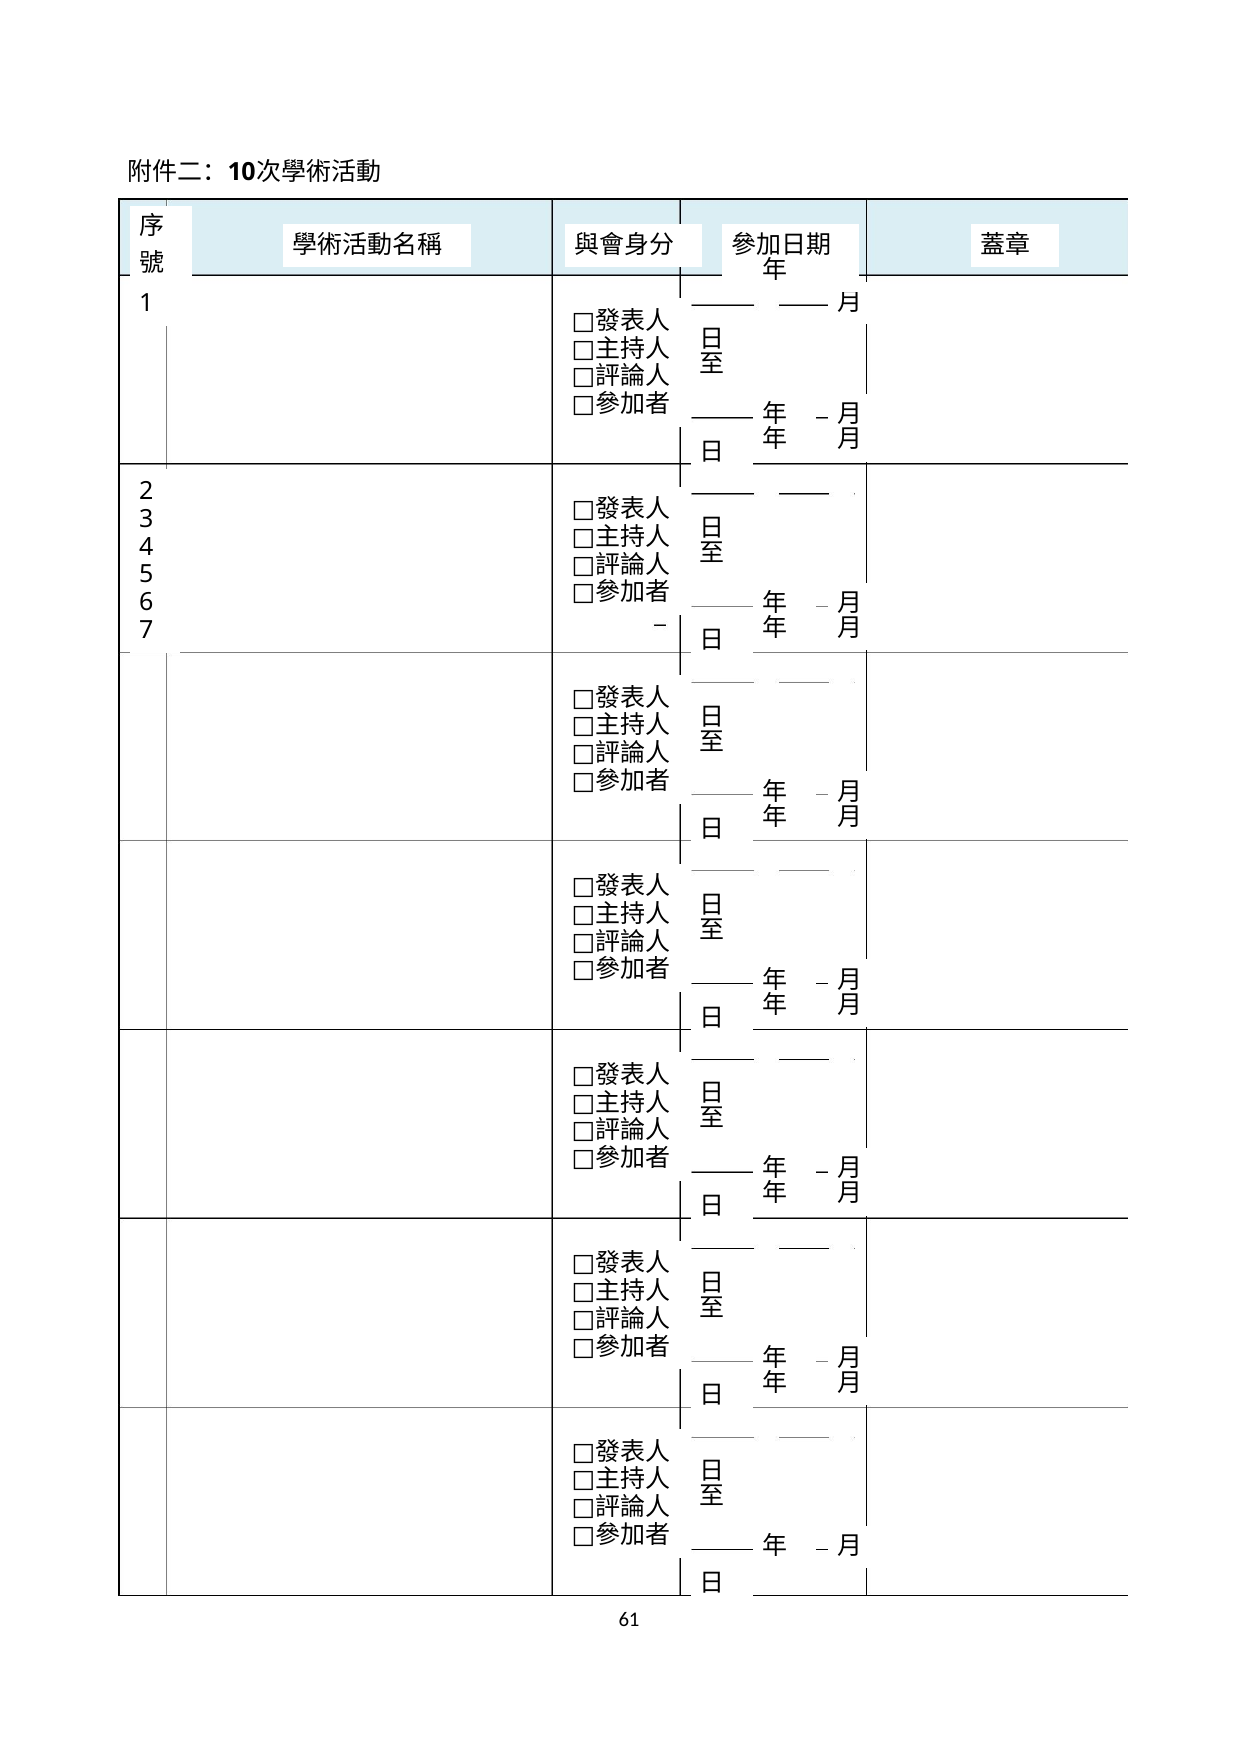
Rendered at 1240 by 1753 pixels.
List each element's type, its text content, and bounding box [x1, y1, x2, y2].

text □主持人 [571, 712, 682, 739]
text 月 [837, 591, 882, 616]
text □評論人 [571, 551, 682, 579]
text □評論人 [571, 1493, 682, 1521]
text □主持人 [571, 1466, 682, 1493]
text □發表人 [571, 684, 682, 712]
text □主持人 [571, 523, 682, 551]
text 年 [762, 968, 807, 993]
text □評論人 [571, 1117, 682, 1144]
text 至 [699, 730, 744, 755]
text 月 [837, 403, 882, 428]
text □評論人 [571, 363, 682, 390]
text 至 [699, 1484, 744, 1509]
text 年 [762, 591, 807, 616]
text 月 [837, 616, 882, 641]
text 月 [837, 428, 882, 453]
text 日 [699, 1572, 744, 1597]
text 2 [139, 478, 171, 505]
text 日 [699, 1006, 744, 1031]
text 年 [762, 616, 807, 641]
text 月 [837, 1371, 882, 1396]
text 至 [699, 1296, 744, 1321]
text □主持人 [571, 900, 682, 928]
text 日 [699, 1383, 744, 1408]
text 5 [139, 561, 171, 588]
text 4 [139, 533, 171, 561]
text 年 [762, 1182, 807, 1207]
text 年 [762, 428, 807, 453]
text 年 [762, 403, 807, 428]
text 學術活動名稱 [292, 233, 462, 258]
text 7 [139, 616, 171, 644]
text 年 [762, 1157, 807, 1182]
text □發表人 [571, 496, 682, 523]
text □參加者 [571, 390, 682, 418]
text □參加者 [571, 1333, 682, 1361]
text □主持人 [571, 1089, 682, 1117]
text 日 [699, 1194, 744, 1219]
text 日 [699, 705, 744, 730]
text 與會身分 [574, 233, 694, 258]
text 日 [699, 893, 744, 918]
text 至 [699, 353, 744, 378]
text 年 [762, 1371, 807, 1396]
text □參加者 [571, 1521, 682, 1549]
text 日 [699, 1082, 744, 1107]
text □參加者 [571, 956, 682, 983]
text 月 [837, 1157, 882, 1182]
text 年 [762, 805, 807, 830]
text 61 [618, 1606, 653, 1632]
text 月 [837, 1346, 882, 1371]
text 蓋章 [980, 233, 1050, 258]
text 年 [762, 1346, 807, 1371]
text 月 [837, 993, 882, 1018]
text 參加日期 [731, 233, 851, 258]
text 至 [699, 541, 744, 566]
text 附件二：10次學術活動 [127, 158, 397, 186]
text 月 [837, 968, 882, 993]
text □參加者 [571, 579, 682, 606]
text □評論人 [571, 928, 682, 956]
text 1 [139, 289, 171, 317]
text 年 [762, 993, 807, 1018]
text 6 [139, 588, 171, 616]
text 序 [139, 214, 184, 239]
text □評論人 [571, 739, 682, 767]
text 日 [699, 817, 744, 842]
text 年 [762, 1534, 807, 1559]
text □評論人 [571, 1305, 682, 1333]
text 日 [699, 328, 744, 353]
text 號 [139, 252, 184, 277]
picture [118, 198, 1128, 1596]
text 年 [762, 258, 851, 283]
text 至 [699, 1107, 744, 1132]
text □發表人 [571, 1250, 682, 1277]
text □發表人 [571, 1438, 682, 1466]
text □發表人 [571, 1061, 682, 1089]
text 3 [139, 505, 171, 533]
text □發表人 [571, 873, 682, 900]
text 月 [837, 290, 882, 315]
text 日 [699, 440, 744, 465]
text 日 [699, 629, 744, 654]
text 日 [699, 1271, 744, 1296]
text 年 [762, 780, 807, 805]
text □參加者 [571, 1144, 682, 1172]
text 日 [699, 1459, 744, 1484]
text □參加者 [571, 767, 682, 795]
text □發表人 [571, 307, 682, 335]
text 月 [837, 780, 882, 805]
text 日 [699, 516, 744, 541]
text 至 [699, 918, 744, 943]
text 月 [837, 1534, 882, 1559]
text □主持人 [571, 1277, 682, 1305]
text 月 [837, 1182, 882, 1207]
text 月 [837, 805, 882, 830]
text □主持人 [571, 335, 682, 363]
